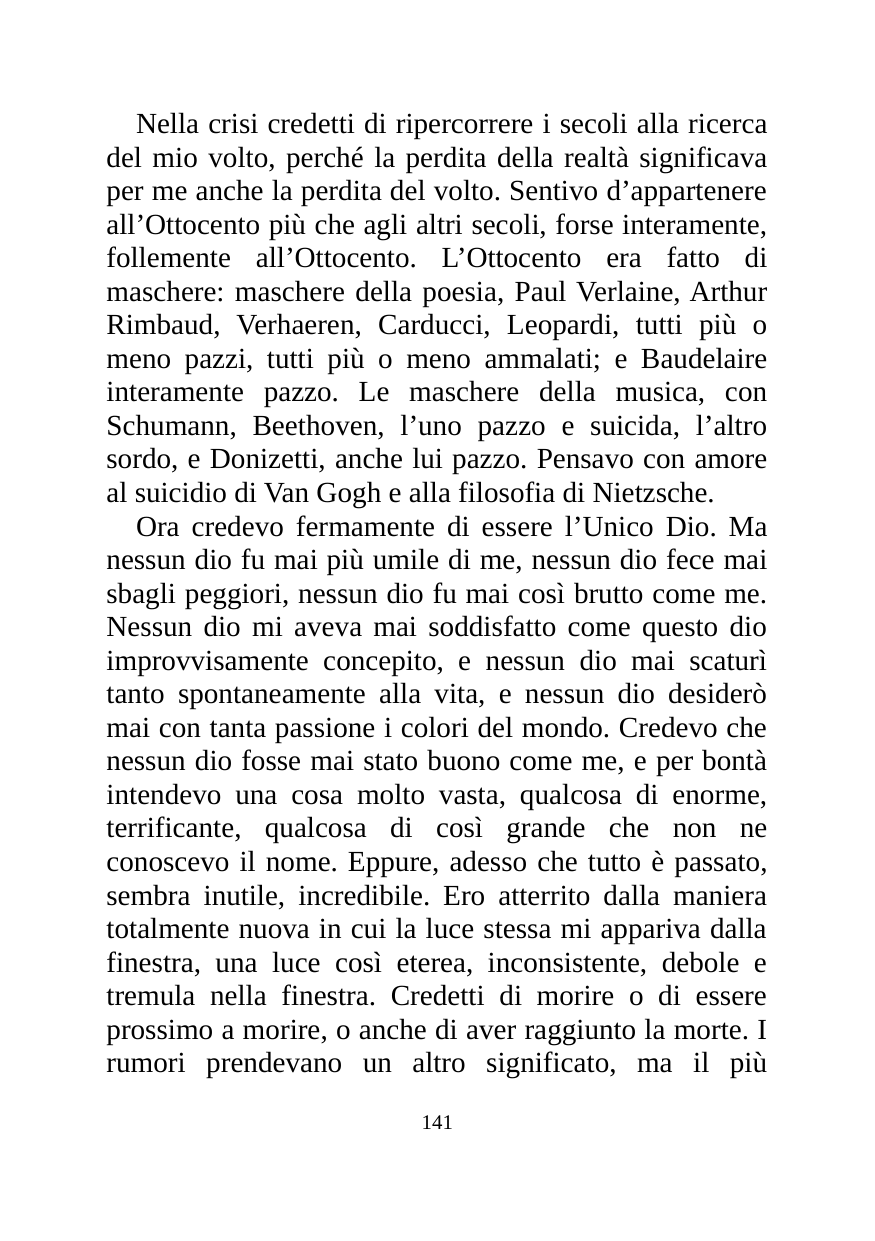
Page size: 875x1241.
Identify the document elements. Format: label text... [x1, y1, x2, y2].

text Nella crisi credetti di ripercorrere i secoli alla ricerca del mio volto, perché la perdita della realtà significava per me anche la perdita del volto. Sentivo d’appartenere all’Ottocento più che agli altri secoli, forse interamente, follemente all’Ottocento. L’Ottocento era fatto di maschere: maschere della poesia, Paul Verlaine, Arthur Rimbaud, Verhaeren, Carducci, Leopardi, tutti più o meno pazzi, tutti più o meno ammalati; e Baudelaire interamente pazzo. Le maschere della musica, con Schumann, Beethoven, l’uno pazzo e suicida, l’altro sordo, e Donizetti, anche lui pazzo. Pensavo con amore al suicidio di Van Gogh e alla filosofia di Nietzsche. [106, 106, 768, 509]
text Ora credevo fermamente di essere l’Unico Dio. Ma nessun dio fu mai più umile di me, nessun dio fece mai sbagli peggiori, nessun dio fu mai così brutto come me. Nessun dio mi aveva mai soddisfatto come questo dio improvvisamente concepito, e nessun dio mai scaturì tanto spontaneamente alla vita, e nessun dio desiderò mai con tanta passione i colori del mondo. Credevo che nessun dio fosse mai stato buono come me, e per bontà intendevo una cosa molto vasta, qualcosa di enorme, terrificante, qualcosa di così grande che non ne conoscevo il nome. Eppure, adesso che tutto è passato, sembra inutile, incredibile. Ero atterrito dalla maniera totalmente nuova in cui la luce stessa mi appariva dalla finestra, una luce così eterea, inconsistente, debole e tremula nella finestra. Credetti di morire o di essere prossimo a morire, o anche di aver raggiunto la morte. I rumori prendevano un altro significato, ma il più [106, 509, 768, 1079]
